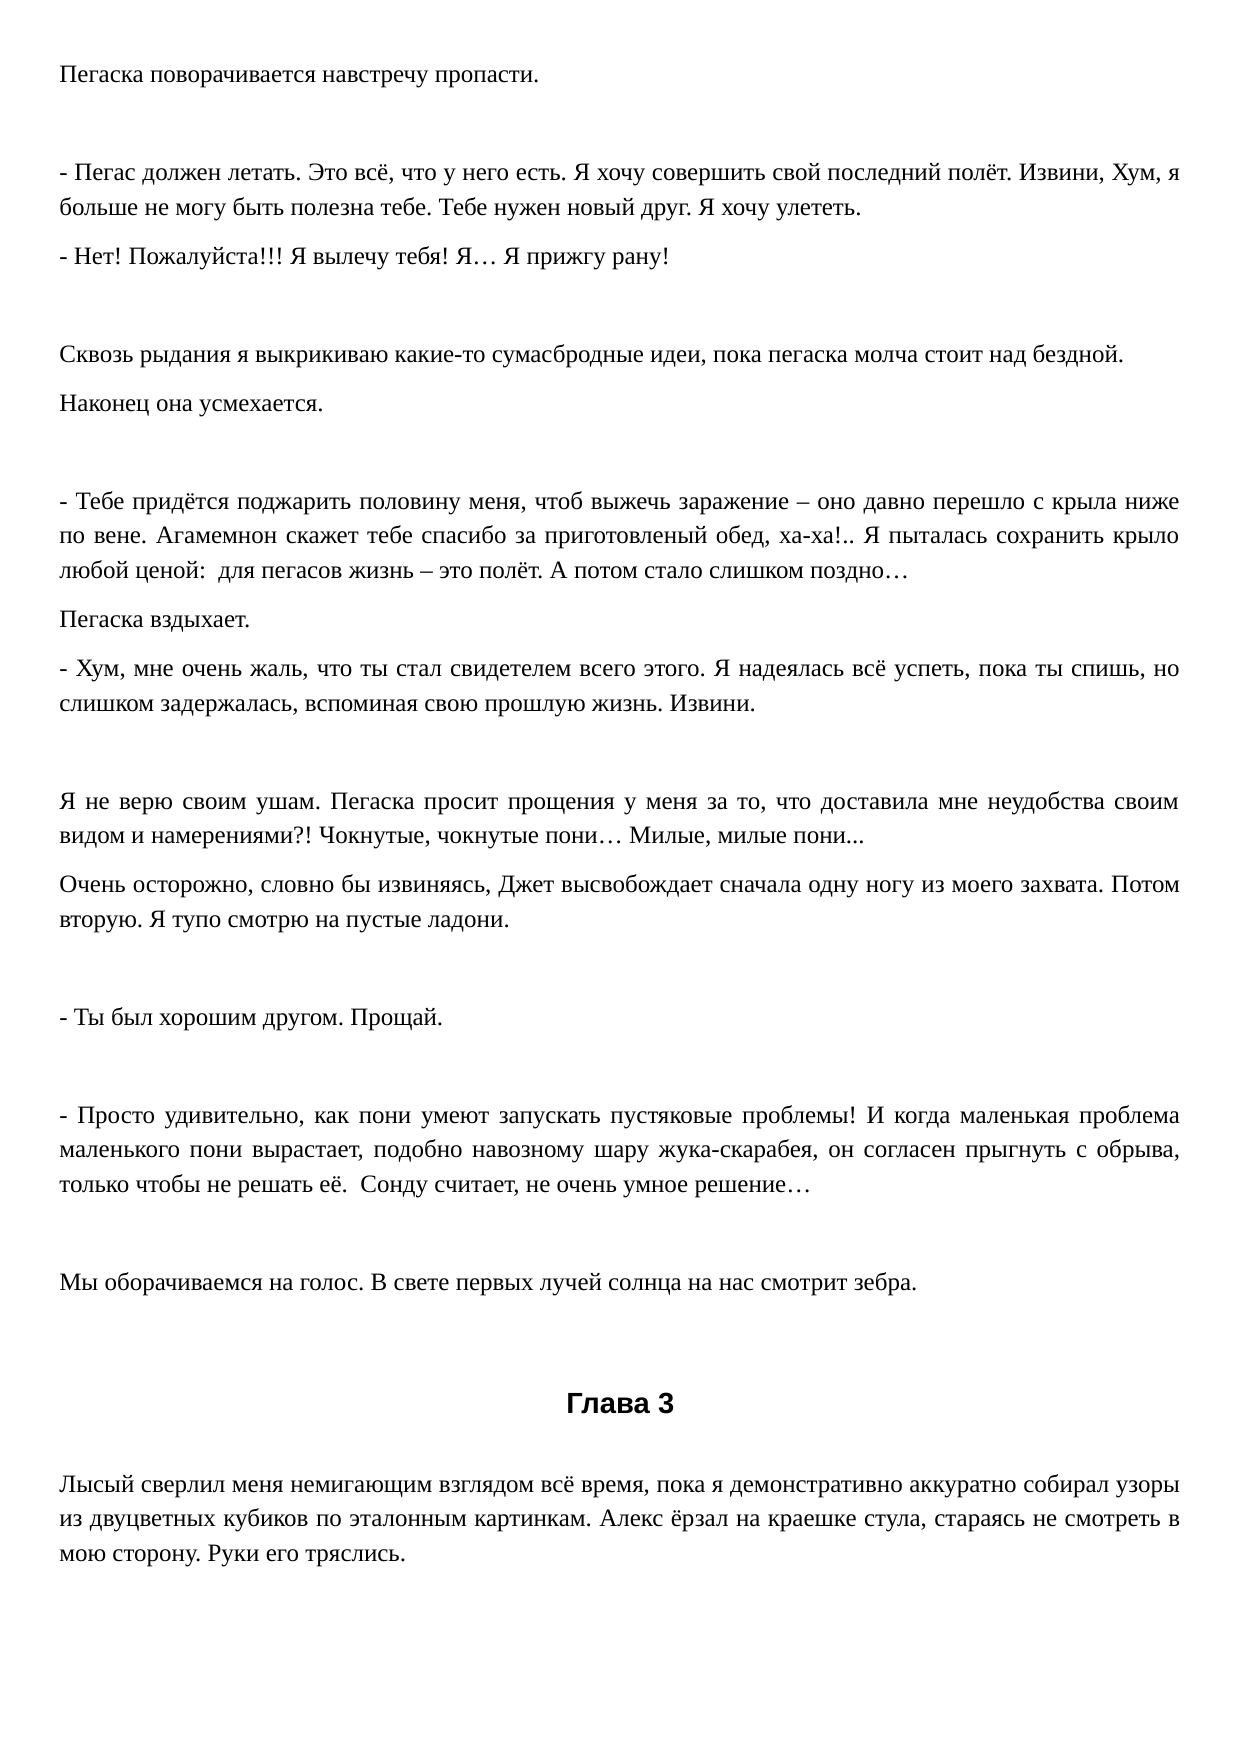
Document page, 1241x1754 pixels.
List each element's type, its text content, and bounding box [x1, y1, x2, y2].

text - Хум, мне очень жаль, что ты стал свидетелем всего этого. Я надеялась всё успеть, пока ты спишь, но слишком задержалась, вспоминая свою прошлую жизнь. Извини. [59, 653, 1181, 716]
text Наконец она усмехается. [59, 388, 1181, 417]
text - Тебе придётся поджарить половину меня, чтоб выжечь заражение – оно давно перешло с крыла ниже по вене. Агамемнон скажет тебе спасибо за приготовленый обед, ха-ха!.. Я пыталась сохранить крыло любой ценой: для пегасов жизнь – это полёт. А потом стало слишком поздно… [59, 486, 1181, 584]
text - Просто удивительно, как пони умеют запускать пустяковые проблемы! И когда маленькая проблема маленького пони вырастает, подобно навозному шару жука-скарабея, он согласен прыгнуть с обрыва, только чтобы не решать её. Сонду считает, не очень умное решение… [59, 1100, 1181, 1198]
text Пегаска вздыхает. [59, 604, 1181, 633]
text Я не верю своим ушам. Пегаска просит прощения у меня за то, что доставила мне неудобства своим видом и намерениями?! Чокнутые, чокнутые пони… Милые, милые пони... [59, 786, 1181, 849]
text - Пегас должен летать. Это всё, что у него есть. Я хочу совершить свой последний полёт. Извини, Хум, я больше не могу быть полезна тебе. Тебе нужен новый друг. Я хочу улететь. [59, 157, 1181, 220]
text Сквозь рыдания я выкрикиваю какие-то сумасбродные идеи, пока пегаска молча стоит над бездной. [59, 339, 1181, 368]
text Очень осторожно, словно бы извиняясь, Джет высвобождает сначала одну ногу из моего захвата. Потом вторую. Я тупо смотрю на пустые ладони. [59, 869, 1181, 932]
text Пегаска поворачивается навстречу пропасти. [59, 59, 1181, 88]
text - Нет! Пожалуйста!!! Я вылечу тебя! Я… Я прижгу рану! [59, 241, 1181, 269]
text - Ты был хорошим другом. Прощай. [59, 1002, 1181, 1031]
subtitle Глава 3 [59, 1386, 1181, 1419]
text Мы оборачиваемся на голос. В свете первых лучей солнца на нас смотрит зебра. [59, 1267, 1181, 1296]
text Лысый сверлил меня немигающим взглядом всё время, пока я демонстративно аккуратно собирал узоры из двуцветных кубиков по эталонным картинкам. Алекс ёрзал на краешке стула, стараясь не смотреть в мою сторону. Руки его тряслись. [59, 1469, 1181, 1566]
